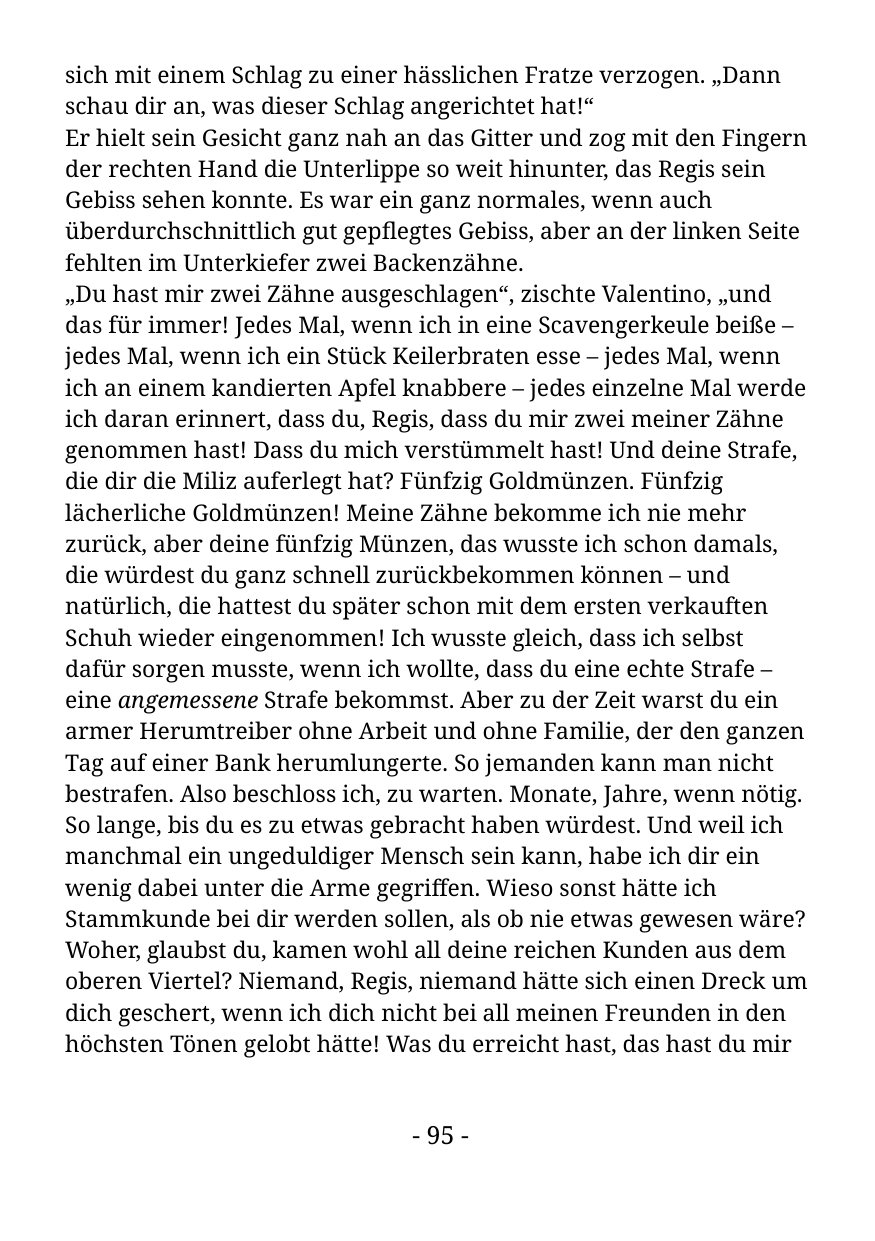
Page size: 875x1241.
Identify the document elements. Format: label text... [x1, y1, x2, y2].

text sich mit einem Schlag zu einer hässlichen Fratze verzogen. „Dann schau dir an, was dieser Schlag angerichtet hat!“ Er hielt sein Gesicht ganz nah an das Gitter und zog mit den Fingern der rechten Hand die Unterlippe so weit hinunter, das Regis sein Gebiss sehen konnte. Es war ein ganz normales, wenn auch überdurchschnittlich gut gepflegtes Gebiss, aber an der linken Seite fehlten im Unterkiefer zwei Backenzähne. „Du hast mir zwei Zähne ausgeschlagen“, zischte Valentino, „und das für immer! Jedes Mal, wenn ich in eine Scavengerkeule beiße – jedes Mal, wenn ich ein Stück Keilerbraten esse – jedes Mal, wenn ich an einem kandierten Apfel knabbere – jedes einzelne Mal werde ich daran erinnert, dass du, Regis, dass du mir zwei meiner Zähne genommen hast! Dass du mich verstümmelt hast! Und deine Strafe, die dir die Miliz auferlegt hat? Fünfzig Goldmünzen. Fünfzig lächerliche Goldmünzen! Meine Zähne bekomme ich nie mehr zurück, aber deine fünfzig Münzen, das wusste ich schon damals, die würdest du ganz schnell zurückbekommen können – und natürlich, die hattest du später schon mit dem ersten verkauften Schuh wieder eingenommen! Ich wusste gleich, dass ich selbst dafür sorgen musste, wenn ich wollte, dass du eine echte Strafe – eine angemessene Strafe bekommst. Aber zu der Zeit warst du ein armer Herumtreiber ohne Arbeit und ohne Familie, der den ganzen Tag auf einer Bank herumlungerte. So jemanden kann man nicht bestrafen. Also beschloss ich, zu warten. Monate, Jahre, wenn nötig. So lange, bis du es zu etwas gebracht haben würdest. Und weil ich manchmal ein ungeduldiger Mensch sein kann, habe ich dir ein wenig dabei unter die Arme gegriffen. Wieso sonst hätte ich Stammkunde bei dir werden sollen, als ob nie etwas gewesen wäre? Woher, glaubst du, kamen wohl all deine reichen Kunden aus dem oberen Viertel? Niemand, Regis, niemand hätte sich einen Dreck um dich geschert, wenn ich dich nicht bei all meinen Freunden in den höchsten Tönen gelobt hätte! Was du erreicht hast, das hast du mir [65, 59, 809, 1059]
